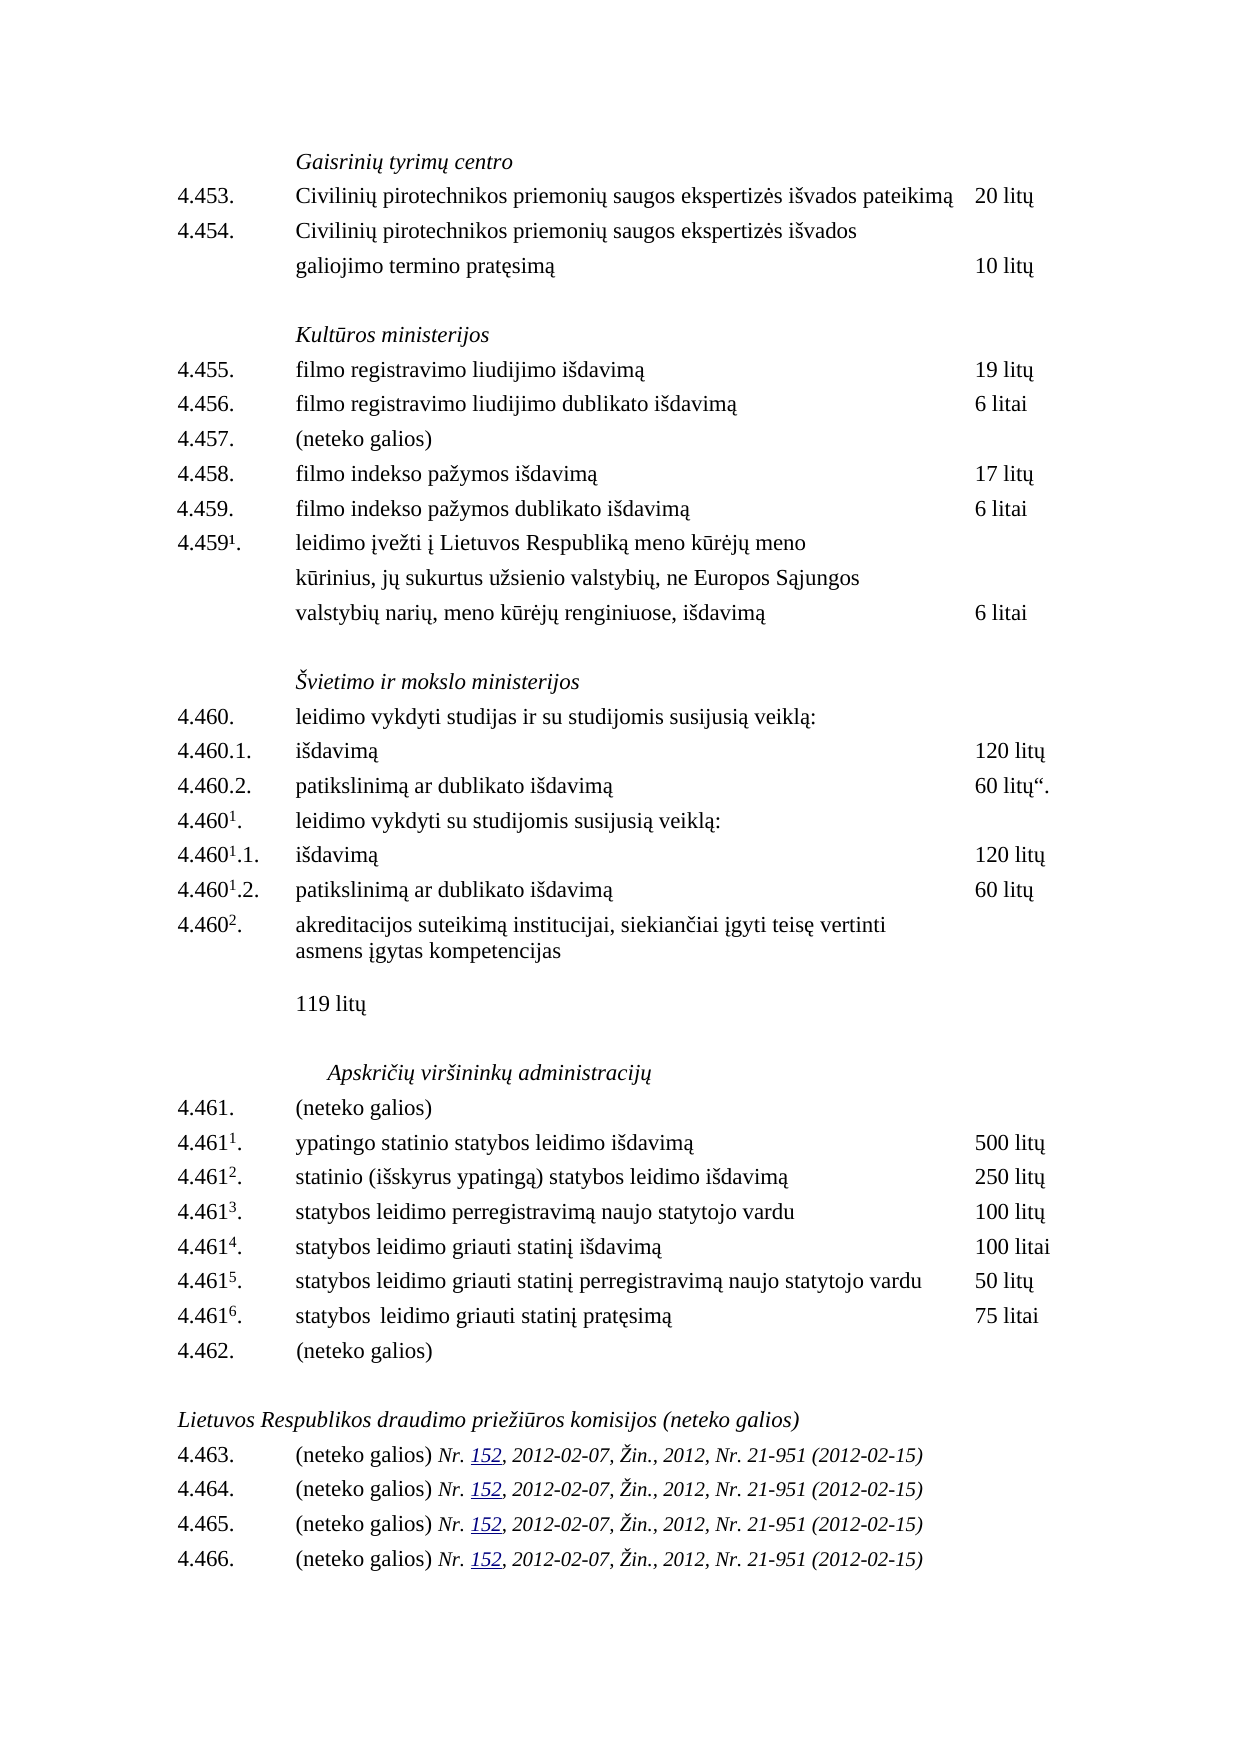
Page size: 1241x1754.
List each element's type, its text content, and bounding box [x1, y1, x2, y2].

text 4.463. (neteko galios) Nr. 152, 2012-02-07, Žin., 2012, Nr. 21-951 (2012-02-15) [177, 1441, 1122, 1467]
text 4.456. filmo registravimo liudijimo dublikato išdavimą 6 litai [177, 391, 1122, 417]
text Švietimo ir mokslo ministerijos [177, 668, 1122, 694]
text 4.453. Civilinių pirotechnikos priemonių saugos ekspertizės išvados pateikimą 20 litų [177, 182, 1122, 209]
text 4.454. Civilinių pirotechnikos priemonių saugos ekspertizės išvados [177, 217, 1122, 243]
text galiojimo termino pratęsimą 10 litų [177, 252, 1122, 278]
text Apskričių viršininkų administracijų [252, 1059, 1122, 1086]
text 4.459. filmo indekso pažymos dublikato išdavimą 6 litai [177, 494, 1122, 521]
text Gaisrinių tyrimų centro [295, 148, 1122, 174]
text 4.460.1. išdavimą 120 litų [177, 737, 1122, 764]
text 4.459¹. leidimo įvežti į Lietuvos Respubliką meno kūrėjų meno [177, 529, 1122, 556]
text 4.461. (neteko galios) [177, 1094, 1122, 1120]
text valstybių narių, meno kūrėjų renginiuose, išdavimą 6 litai [177, 599, 1122, 625]
text 4.4602. akreditacijos suteikimą institucijai, siekiančiai įgyti teisę vertinti asmens įgytas kompetencijas 119 litų [177, 911, 901, 1016]
text Kultūros ministerijos [177, 321, 1122, 347]
text 4.4601.2. patikslinimą ar dublikato išdavimą 60 litų [177, 876, 1122, 902]
text 4.4616. statybos leidimo griauti statinį pratęsimą 75 litai [177, 1302, 1122, 1328]
text 4.455. filmo registravimo liudijimo išdavimą 19 litų [177, 356, 1122, 382]
text 4.4611. ypatingo statinio statybos leidimo išdavimą 500 litų [177, 1129, 1122, 1155]
text 4.4615. statybos leidimo griauti statinį perregistravimą naujo statytojo vardu 50 litų [177, 1267, 1122, 1294]
text 4.4614. statybos leidimo griauti statinį išdavimą 100 litai [177, 1233, 1122, 1259]
text 4.465. (neteko galios) Nr. 152, 2012-02-07, Žin., 2012, Nr. 21-951 (2012-02-15) [177, 1510, 1122, 1537]
text 4.460.2. patikslinimą ar dublikato išdavimą 60 litų“. [177, 772, 1122, 798]
list (neteko galios) [177, 1337, 1122, 1363]
text 4.4613. statybos leidimo perregistravimą naujo statytojo vardu 100 litų [177, 1198, 1122, 1224]
text 4.4601. leidimo vykdyti su studijomis susijusią veiklą: [177, 807, 1122, 833]
text 4.460. leidimo vykdyti studijas ir su studijomis susijusią veiklą: [177, 703, 1122, 729]
text kūrinius, jų sukurtus užsienio valstybių, ne Europos Sąjungos [177, 564, 1122, 590]
text 4.464. (neteko galios) Nr. 152, 2012-02-07, Žin., 2012, Nr. 21-951 (2012-02-15) [177, 1476, 1122, 1502]
text Lietuvos Respublikos draudimo priežiūros komisijos (neteko galios) [177, 1406, 1122, 1432]
text 4.458. filmo indekso pažymos išdavimą 17 litų [177, 460, 1122, 486]
text 4.4601.1. išdavimą 120 litų [177, 841, 1122, 868]
text 4.457. (neteko galios) [177, 425, 1122, 452]
text 4.466. (neteko galios) Nr. 152, 2012-02-07, Žin., 2012, Nr. 21-951 (2012-02-15) [177, 1545, 1122, 1571]
text 4.4612. statinio (išskyrus ypatingą) statybos leidimo išdavimą 250 litų [177, 1163, 1122, 1190]
